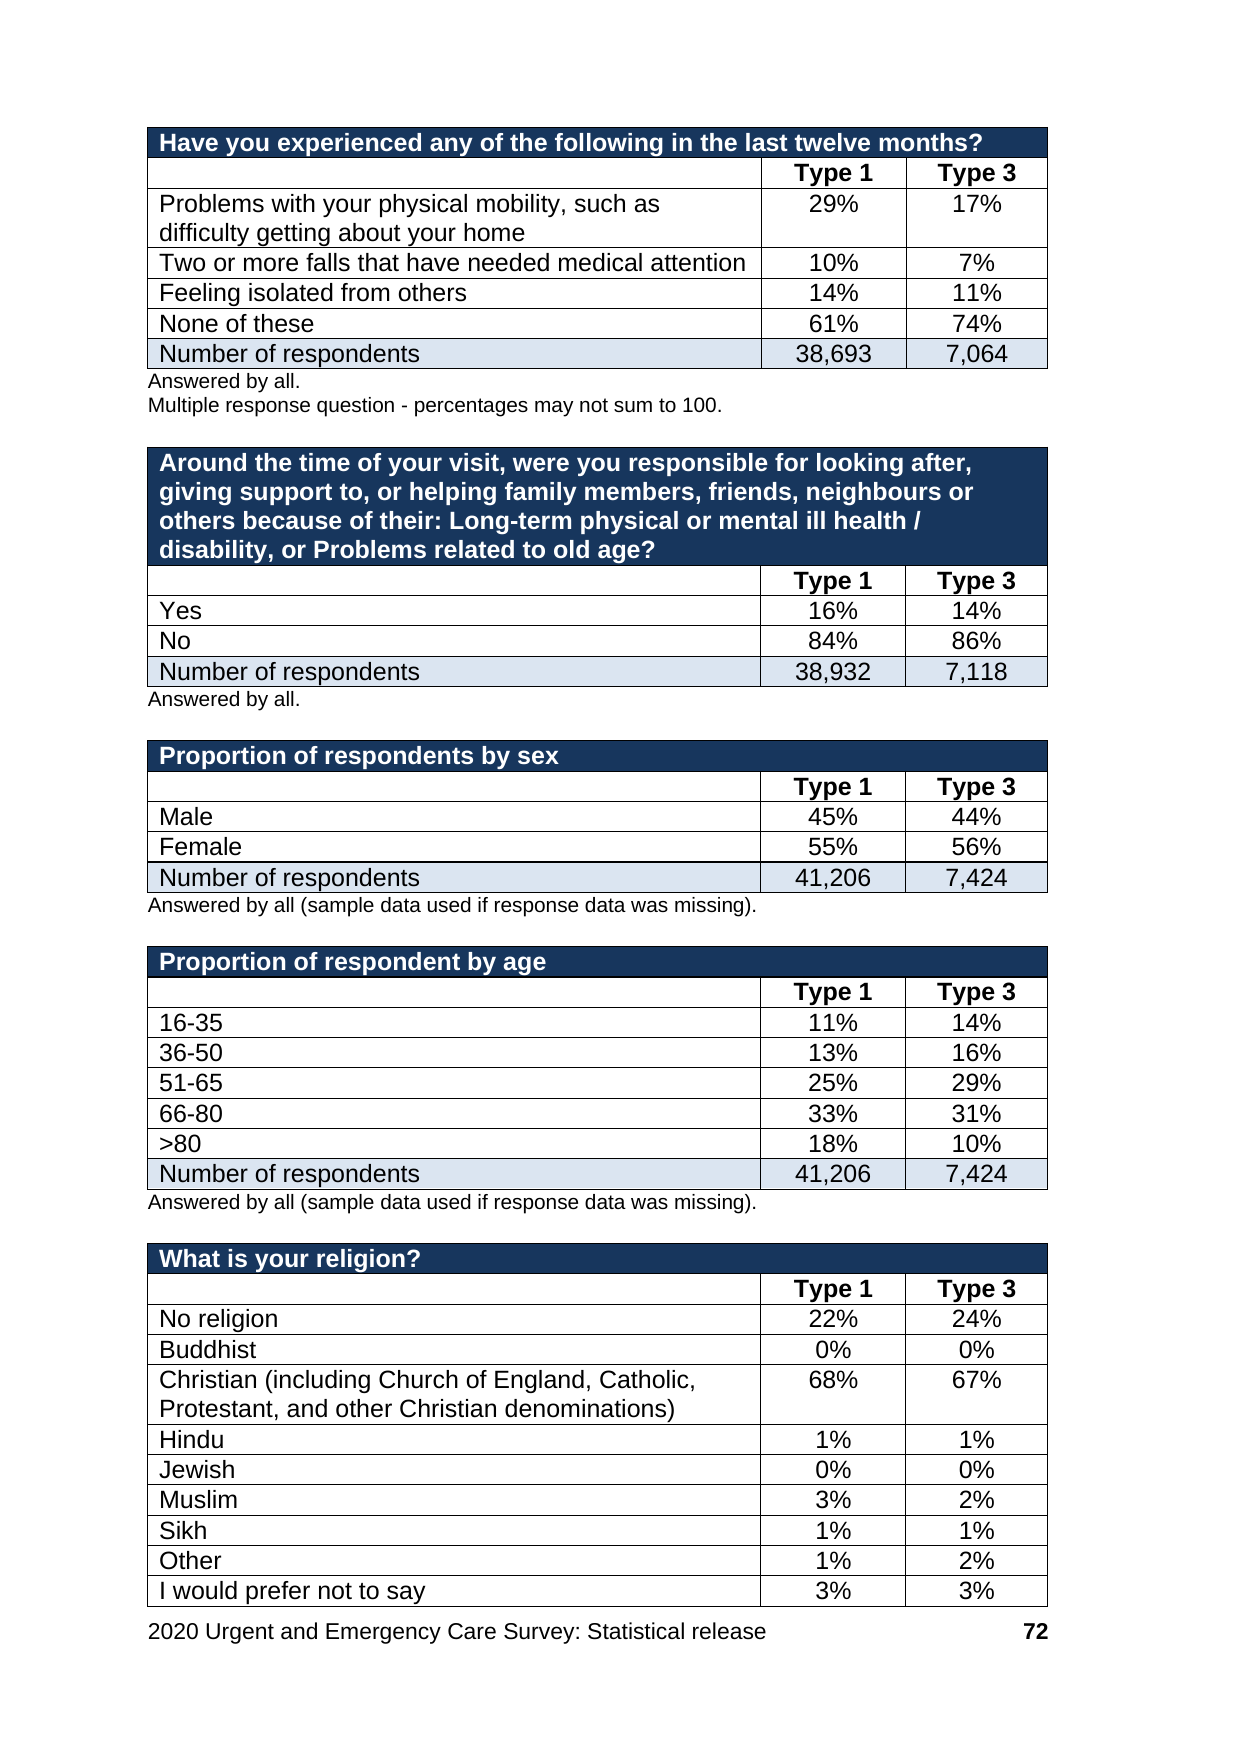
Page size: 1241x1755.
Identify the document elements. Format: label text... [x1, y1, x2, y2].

table_cell 25% [761, 1068, 905, 1098]
table_cell 14% [762, 279, 906, 308]
table_cell Hindu [148, 1425, 760, 1454]
table_cell 0% [906, 1455, 1047, 1484]
table_cell Number of respondents [148, 657, 760, 686]
table_cell 11% [761, 1008, 905, 1037]
table_cell 44% [906, 802, 1047, 831]
table_cell 3% [761, 1485, 905, 1514]
table_cell 7,424 [906, 1159, 1047, 1188]
table_cell Type 1 [761, 1274, 905, 1303]
table_cell Yes [148, 596, 760, 625]
text Multiple response question - percentages may not sum to 100. [148, 393, 1048, 417]
table_cell 1% [761, 1516, 905, 1545]
table_cell 14% [906, 1008, 1047, 1037]
table_cell Buddhist [148, 1335, 760, 1364]
table_cell [148, 772, 760, 801]
table_cell 1% [906, 1516, 1047, 1545]
table_cell Number of respondents [148, 1159, 760, 1188]
table_cell 2% [906, 1546, 1047, 1575]
table_cell [148, 566, 760, 595]
table_cell 13% [761, 1038, 905, 1067]
table_cell 10% [762, 248, 906, 277]
table_cell Male [148, 802, 760, 831]
table_cell [148, 1274, 760, 1303]
table_header Have you experienced any of the following in the last twelve months? [148, 128, 1047, 157]
table_cell [148, 158, 761, 187]
table_header Proportion of respondent by age [148, 947, 1047, 976]
table_header What is your religion? [148, 1244, 1047, 1273]
table_cell 45% [761, 802, 905, 831]
table_cell 56% [906, 832, 1047, 861]
table_cell 86% [906, 626, 1047, 656]
table_cell 1% [761, 1546, 905, 1575]
table_cell No religion [148, 1305, 760, 1334]
table_cell 84% [761, 626, 905, 656]
table_cell 16-35 [148, 1008, 760, 1037]
text Answered by all (sample data used if response data was missing). [148, 1190, 1048, 1213]
table_cell 10% [906, 1129, 1047, 1158]
table_cell [148, 978, 760, 1007]
table_cell Muslim [148, 1485, 760, 1514]
table_cell 16% [761, 596, 905, 625]
table_cell 61% [762, 309, 906, 338]
table_cell 38,932 [761, 657, 905, 686]
table_cell 51-65 [148, 1068, 760, 1098]
table_cell 3% [906, 1576, 1047, 1606]
table_cell 7,118 [906, 657, 1047, 686]
table_cell 33% [761, 1099, 905, 1128]
table_cell Female [148, 832, 760, 861]
table_cell Christian (including Church of England, Catholic, Protestant, and other Christian denominations) [148, 1365, 760, 1424]
table_cell 11% [907, 279, 1047, 308]
table_cell Other [148, 1546, 760, 1575]
table_cell 55% [761, 832, 905, 861]
table_cell 7,064 [907, 339, 1047, 368]
table_cell 41,206 [761, 1159, 905, 1188]
table_cell Problems with your physical mobility, such as difficulty getting about your home [148, 189, 761, 247]
table_cell Number of respondents [148, 339, 761, 368]
table_cell 17% [907, 189, 1047, 247]
table_cell 36-50 [148, 1038, 760, 1067]
table_cell 0% [761, 1335, 905, 1364]
table_cell 1% [761, 1425, 905, 1454]
table_cell Type 3 [906, 978, 1047, 1007]
table_cell 66-80 [148, 1099, 760, 1128]
text Answered by all. [148, 369, 1048, 393]
table_cell 24% [906, 1305, 1047, 1334]
table_cell Number of respondents [148, 863, 760, 892]
table_cell Type 3 [906, 1274, 1047, 1303]
text Answered by all. [148, 687, 1048, 711]
table_cell 68% [761, 1365, 905, 1424]
table_cell Two or more falls that have needed medical attention [148, 248, 761, 277]
table_cell Type 3 [906, 566, 1047, 595]
text Answered by all (sample data used if response data was missing). [148, 893, 1048, 917]
table_cell None of these [148, 309, 761, 338]
table_cell >80 [148, 1129, 760, 1158]
table_cell 16% [906, 1038, 1047, 1067]
table_header Around the time of your visit, were you responsible for looking after, giving support to, or helping family members, friends, neighbours or others because of their: Long-term physical or mental ill health / disability, or Problems related to old age? [148, 448, 1047, 565]
table_cell 18% [761, 1129, 905, 1158]
table_cell 0% [761, 1455, 905, 1484]
table_cell 41,206 [761, 863, 905, 892]
table_cell 38,693 [762, 339, 906, 368]
table_cell Type 1 [762, 158, 906, 187]
table_cell 2% [906, 1485, 1047, 1514]
table_cell 29% [762, 189, 906, 247]
table_cell 1% [906, 1425, 1047, 1454]
table_cell Jewish [148, 1455, 760, 1484]
table_cell Type 3 [907, 158, 1047, 187]
table_cell Sikh [148, 1516, 760, 1545]
table_cell Type 1 [761, 566, 905, 595]
table_cell I would prefer not to say [148, 1576, 760, 1606]
table_header Proportion of respondents by sex [148, 741, 1047, 771]
table_cell 22% [761, 1305, 905, 1334]
table_cell 7,424 [906, 863, 1047, 892]
table_cell No [148, 626, 760, 656]
table_cell Feeling isolated from others [148, 279, 761, 308]
table_cell 31% [906, 1099, 1047, 1128]
table_cell Type 1 [761, 978, 905, 1007]
table_cell Type 1 [761, 772, 905, 801]
table_cell 67% [906, 1365, 1047, 1424]
table_cell Type 3 [906, 772, 1047, 801]
table_cell 7% [907, 248, 1047, 277]
table_cell 74% [907, 309, 1047, 338]
table_cell 14% [906, 596, 1047, 625]
table_cell 3% [761, 1576, 905, 1606]
table_cell 29% [906, 1068, 1047, 1098]
table_cell 0% [906, 1335, 1047, 1364]
